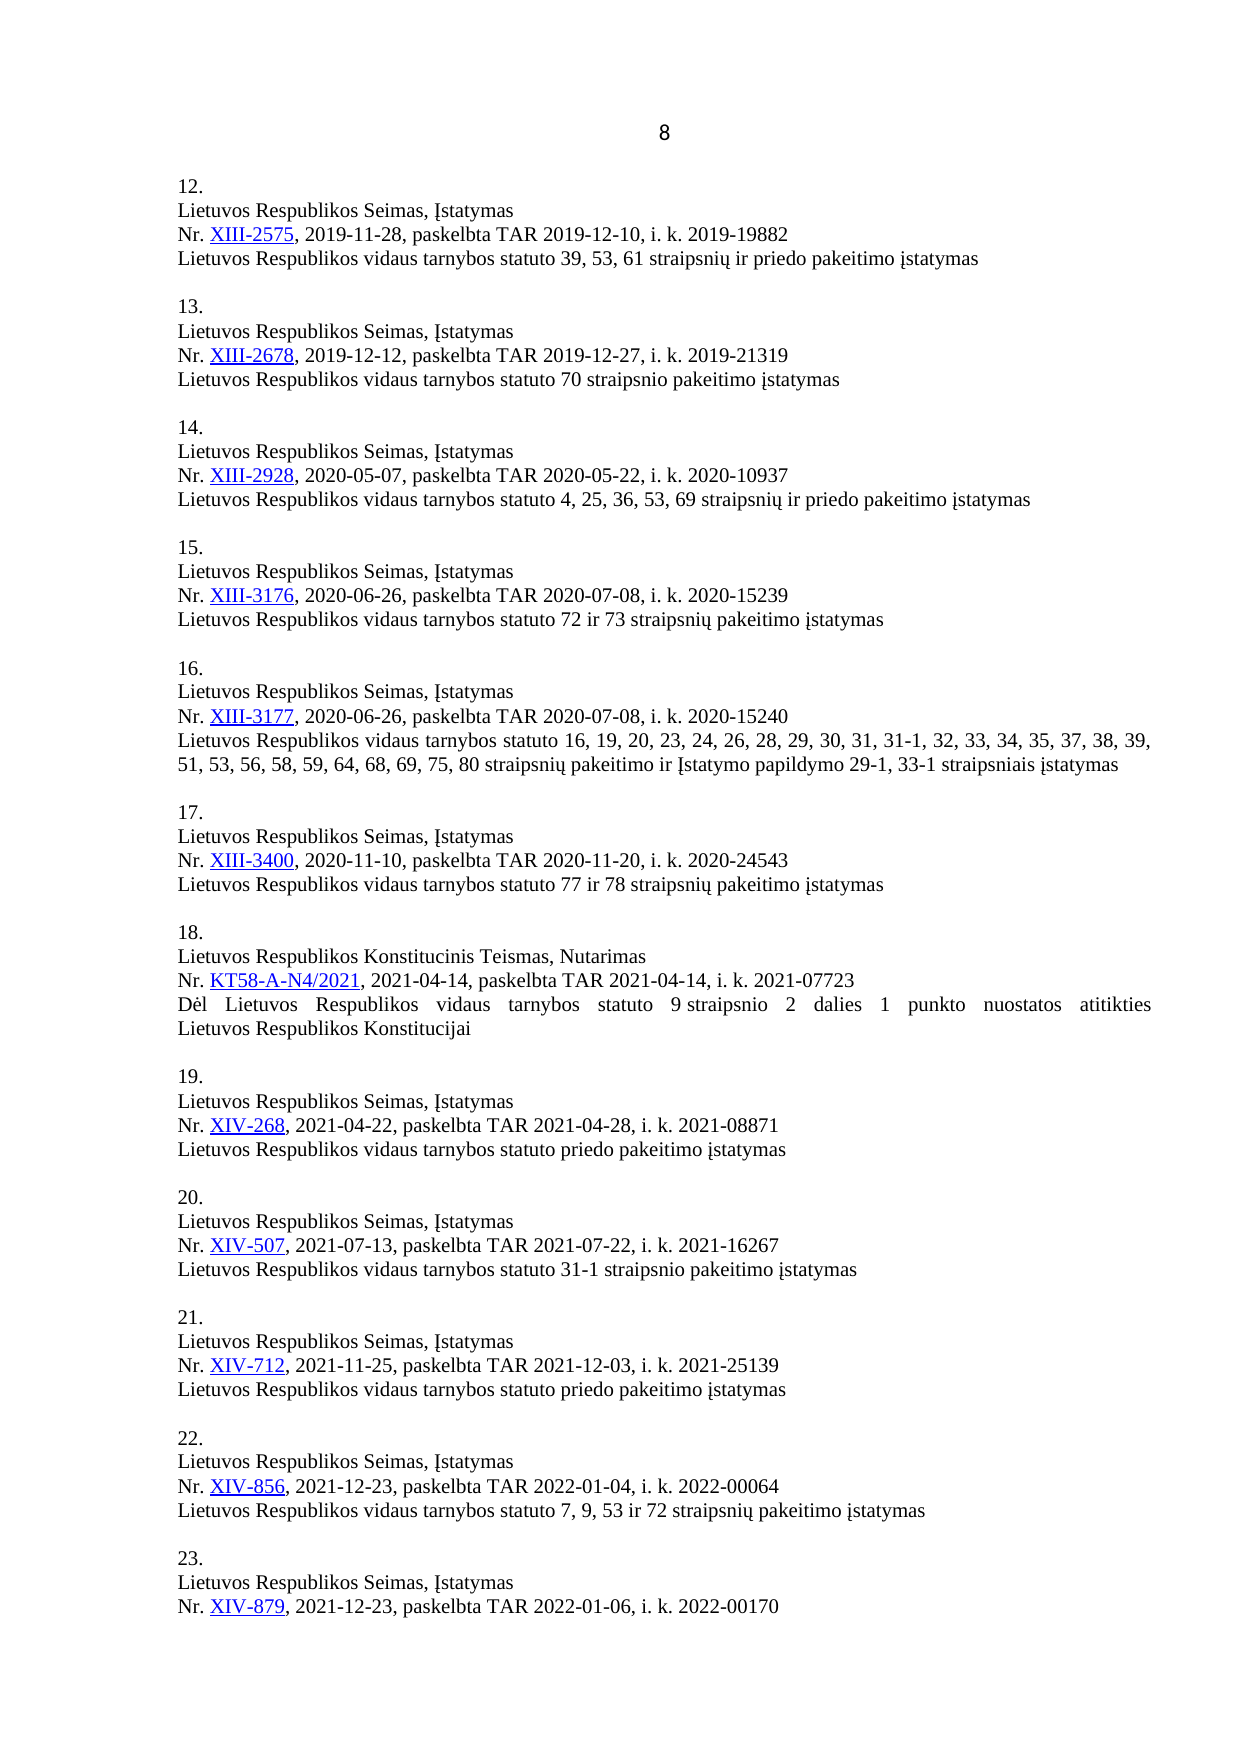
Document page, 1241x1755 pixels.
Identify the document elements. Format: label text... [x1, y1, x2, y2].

text Lietuvos Respublikos Seimas, Įstatymas [177, 1329, 1152, 1353]
text Nr. XIII-3177, 2020-06-26, paskelbta TAR 2020-07-08, i. k. 2020-15240 [177, 703, 1152, 728]
text Lietuvos Respublikos vidaus tarnybos statuto 77 ir 78 straipsnių pakeitimo įstatymas [177, 872, 1152, 896]
text Lietuvos Respublikos vidaus tarnybos statuto 39, 53, 61 straipsnių ir priedo pakeitimo įstatymas [177, 246, 1152, 270]
text 15. [177, 535, 1152, 559]
text Lietuvos Respublikos Seimas, Įstatymas [177, 439, 1152, 463]
text Nr. XIV-879, 2021-12-23, paskelbta TAR 2022-01-06, i. k. 2022-00170 [177, 1594, 1152, 1618]
text 16. [177, 655, 1152, 679]
text Lietuvos Respublikos Seimas, Įstatymas [177, 679, 1152, 703]
text Lietuvos Respublikos vidaus tarnybos statuto 7, 9, 53 ir 72 straipsnių pakeitimo įstatymas [177, 1498, 1152, 1522]
text Nr. XIV-268, 2021-04-22, paskelbta TAR 2021-04-28, i. k. 2021-08871 [177, 1113, 1152, 1137]
text Lietuvos Respublikos Seimas, Įstatymas [177, 1088, 1152, 1113]
text Lietuvos Respublikos Konstitucinis Teismas, Nutarimas [177, 944, 1152, 968]
text Nr. XIII-3400, 2020-11-10, paskelbta TAR 2020-11-20, i. k. 2020-24543 [177, 848, 1152, 872]
text Lietuvos Respublikos vidaus tarnybos statuto priedo pakeitimo įstatymas [177, 1377, 1152, 1401]
text 22. [177, 1425, 1152, 1449]
text 18. [177, 920, 1152, 944]
text Nr. XIII-3176, 2020-06-26, paskelbta TAR 2020-07-08, i. k. 2020-15239 [177, 583, 1152, 607]
text Lietuvos Respublikos Seimas, Įstatymas [177, 318, 1152, 343]
text Lietuvos Respublikos vidaus tarnybos statuto priedo pakeitimo įstatymas [177, 1137, 1152, 1161]
text 21. [177, 1305, 1152, 1329]
text Lietuvos Respublikos Seimas, Įstatymas [177, 198, 1152, 222]
text Lietuvos Respublikos Seimas, Įstatymas [177, 1449, 1152, 1473]
text Dėl Lietuvos Respublikos vidaus tarnybos statuto 9 straipsnio 2 dalies 1 punkto nuostatos atitikties Lietuvos Respublikos Konstitucijai [177, 992, 1152, 1040]
text Lietuvos Respublikos Seimas, Įstatymas [177, 824, 1152, 848]
text Lietuvos Respublikos vidaus tarnybos statuto 70 straipsnio pakeitimo įstatymas [177, 367, 1152, 391]
text 23. [177, 1546, 1152, 1570]
text 12. [177, 174, 1152, 198]
text 14. [177, 415, 1152, 439]
text 17. [177, 800, 1152, 824]
text Lietuvos Respublikos Seimas, Įstatymas [177, 559, 1152, 583]
text Lietuvos Respublikos Seimas, Įstatymas [177, 1570, 1152, 1594]
text Nr. XIII-2928, 2020-05-07, paskelbta TAR 2020-05-22, i. k. 2020-10937 [177, 463, 1152, 487]
text 19. [177, 1064, 1152, 1088]
text Nr. XIV-712, 2021-11-25, paskelbta TAR 2021-12-03, i. k. 2021-25139 [177, 1353, 1152, 1377]
text Nr. XIV-856, 2021-12-23, paskelbta TAR 2022-01-04, i. k. 2022-00064 [177, 1473, 1152, 1498]
text 13. [177, 294, 1152, 318]
text Nr. XIV-507, 2021-07-13, paskelbta TAR 2021-07-22, i. k. 2021-16267 [177, 1233, 1152, 1257]
text Nr. XIII-2575, 2019-11-28, paskelbta TAR 2019-12-10, i. k. 2019-19882 [177, 222, 1152, 246]
text Lietuvos Respublikos Seimas, Įstatymas [177, 1209, 1152, 1233]
text 20. [177, 1185, 1152, 1209]
text Lietuvos Respublikos vidaus tarnybos statuto 4, 25, 36, 53, 69 straipsnių ir priedo pakeitimo įstatymas [177, 487, 1152, 511]
text Nr. KT58-A-N4/2021, 2021-04-14, paskelbta TAR 2021-04-14, i. k. 2021-07723 [177, 968, 1152, 992]
text Lietuvos Respublikos vidaus tarnybos statuto 31-1 straipsnio pakeitimo įstatymas [177, 1257, 1152, 1281]
text Nr. XIII-2678, 2019-12-12, paskelbta TAR 2019-12-27, i. k. 2019-21319 [177, 343, 1152, 367]
text Lietuvos Respublikos vidaus tarnybos statuto 16, 19, 20, 23, 24, 26, 28, 29, 30, 31, 31-1, 32, 33, 34, 35, 37, 38, 39, 51, 53, 56, 58, 59, 64, 68, 69, 75, 80 straipsnių pakeitimo ir Įstatymo papildymo 29-1, 33-1 straipsniais įstatymas [177, 728, 1152, 776]
text Lietuvos Respublikos vidaus tarnybos statuto 72 ir 73 straipsnių pakeitimo įstatymas [177, 607, 1152, 631]
